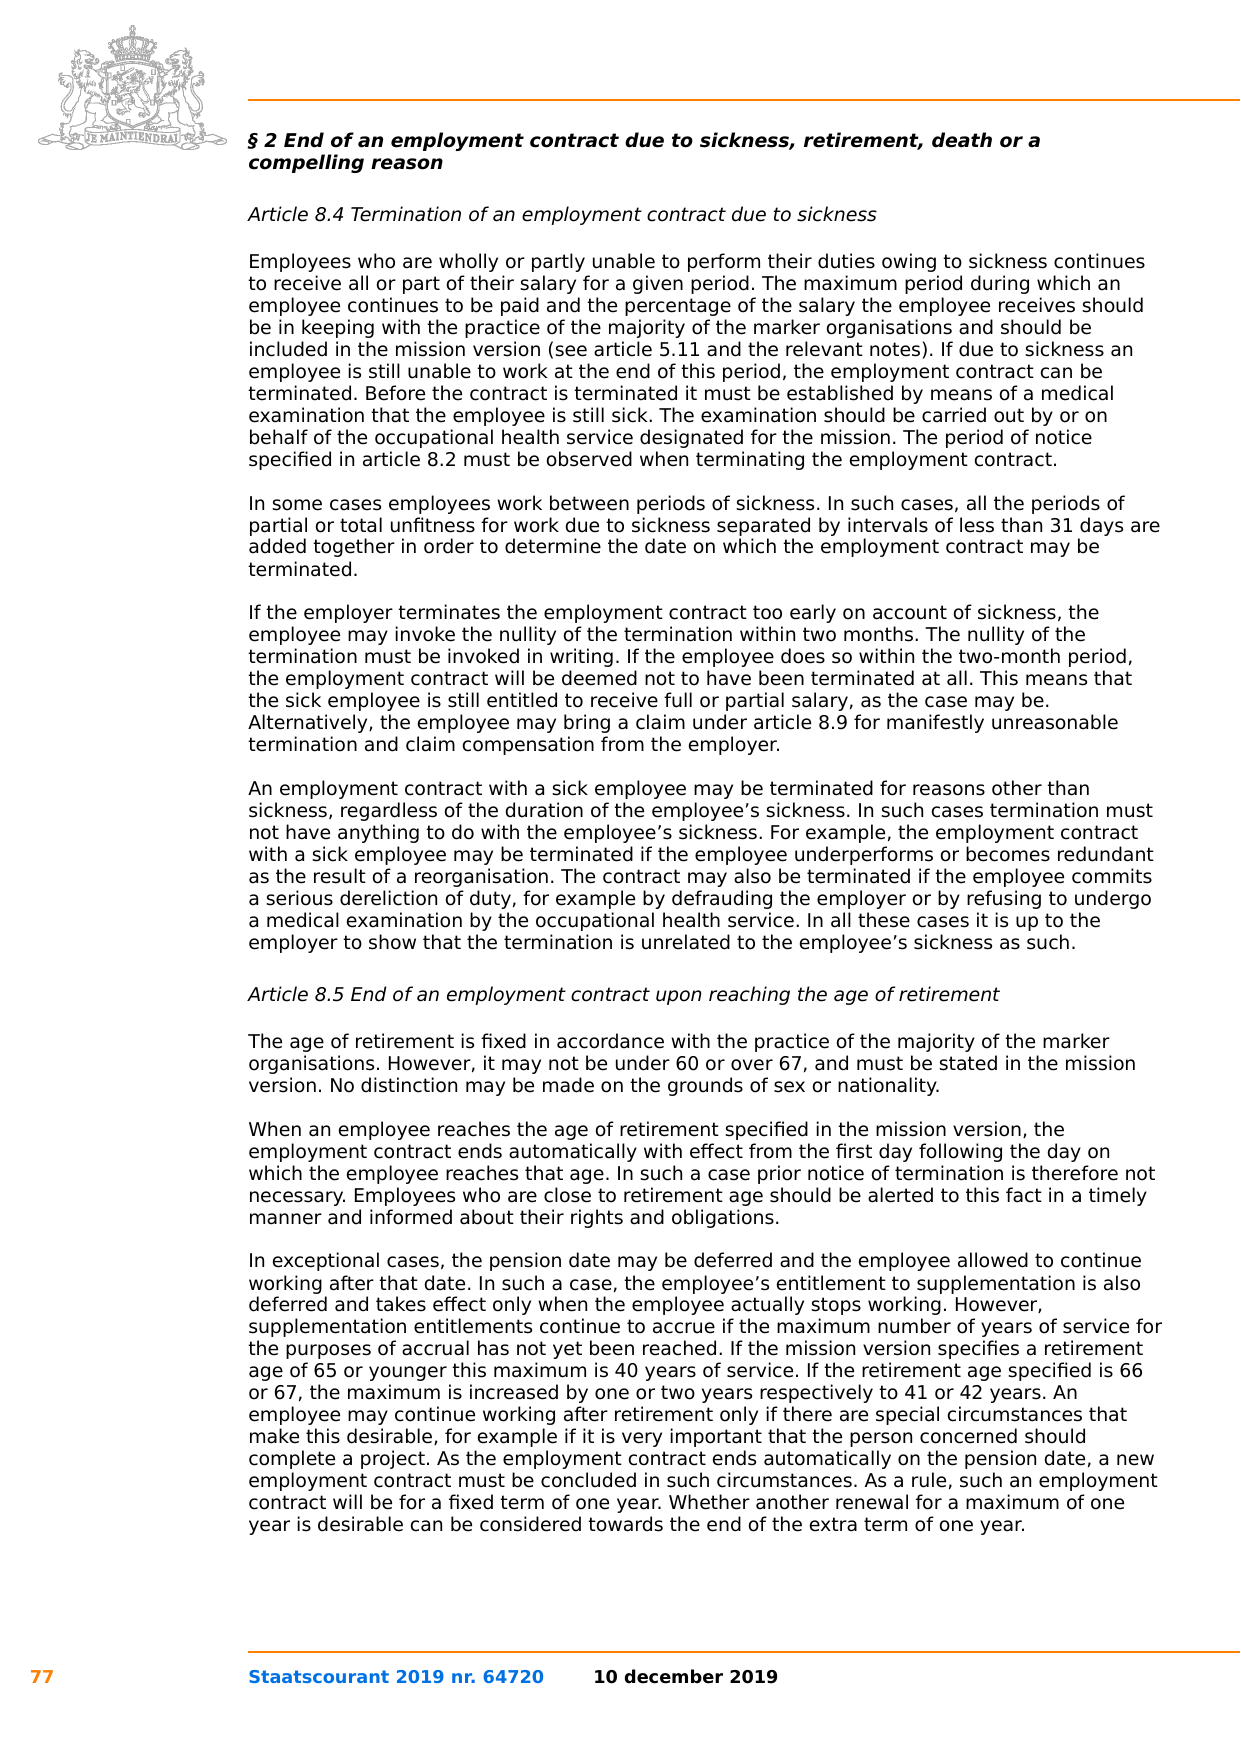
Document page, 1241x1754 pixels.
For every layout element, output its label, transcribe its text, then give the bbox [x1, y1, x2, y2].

subtitle § 2 End of an employment contract due to sickness, retirement, death or a compelling reason [248, 130, 1163, 174]
text When an employee reaches the age of retirement specified in the mission version, the employment contract ends automatically with effect from the first day following the day on which the employee reaches that age. In such a case prior notice of termination is therefore not necessary. Employees who are close to retirement age should be alerted to this fact in a timely manner and informed about their rights and obligations. [248, 1119, 1163, 1228]
subtitle Article 8.5 End of an employment contract upon reaching the age of retirement [248, 984, 1163, 1006]
subtitle Article 8.4 Termination of an employment contract due to sickness [248, 204, 1163, 226]
text Employees who are wholly or partly unable to perform their duties owing to sickness continues to receive all or part of their salary for a given period. The maximum period during which an employee continues to be paid and the percentage of the salary the employee receives should be in keeping with the practice of the majority of the marker organisations and should be included in the mission version (see article 5.11 and the relevant notes). If due to sickness an employee is still unable to work at the end of this period, the employment contract can be terminated. Before the contract is terminated it must be established by means of a medical examination that the employee is still sick. The examination should be carried out by or on behalf of the occupational health service designated for the mission. The period of notice specified in article 8.2 must be observed when terminating the employment contract. [248, 251, 1163, 471]
text In some cases employees work between periods of sickness. In such cases, all the periods of partial or total unfitness for work due to sickness separated by intervals of less than 31 days are added together in order to determine the date on which the employment contract may be terminated. [248, 492, 1163, 580]
text An employment contract with a sick employee may be terminated for reasons other than sickness, regardless of the duration of the employee’s sickness. In such cases termination must not have anything to do with the employee’s sickness. For example, the employment contract with a sick employee may be terminated if the employee underperforms or becomes redundant as the result of a reorganisation. The contract may also be terminated if the employee commits a serious dereliction of duty, for example by defrauding the employer or by refusing to undergo a medical examination by the occupational health service. In all these cases it is up to the employer to show that the termination is unrelated to the employee’s sickness as such. [248, 778, 1163, 954]
text The age of retirement is fixed in accordance with the practice of the majority of the marker organisations. However, it may not be under 60 or over 67, and must be stated in the mission version. No distinction may be made on the grounds of sex or nationality. [248, 1031, 1163, 1097]
text If the employer terminates the employment contract too early on account of sickness, the employee may invoke the nullity of the termination within two months. The nullity of the termination must be invoked in writing. If the employee does so within the two-month period, the employment contract will be deemed not to have been terminated at all. This means that the sick employee is still entitled to receive full or partial salary, as the case may be. Alternatively, the employee may bring a claim under article 8.9 for manifestly unreasonable termination and claim compensation from the employer. [248, 602, 1163, 756]
text In exceptional cases, the pension date may be deferred and the employee allowed to continue working after that date. In such a case, the employee’s entitlement to supplementation is also deferred and takes effect only when the employee actually stops working. However, supplementation entitlements continue to accrue if the maximum number of years of service for the purposes of accrual has not yet been reached. If the mission version specifies a retirement age of 65 or younger this maximum is 40 years of service. If the retirement age specified is 66 or 67, the maximum is increased by one or two years respectively to 41 or 42 years. An employee may continue working after retirement only if there are special circumstances that make this desirable, for example if it is very important that the person concerned should complete a project. As the employment contract ends automatically on the pension date, a new employment contract must be concluded in such circumstances. As a rule, such an employment contract will be for a fixed term of one year. Whether another renewal for a maximum of one year is desirable can be considered towards the end of the extra term of one year. [248, 1250, 1163, 1536]
picture [38, 25, 227, 150]
